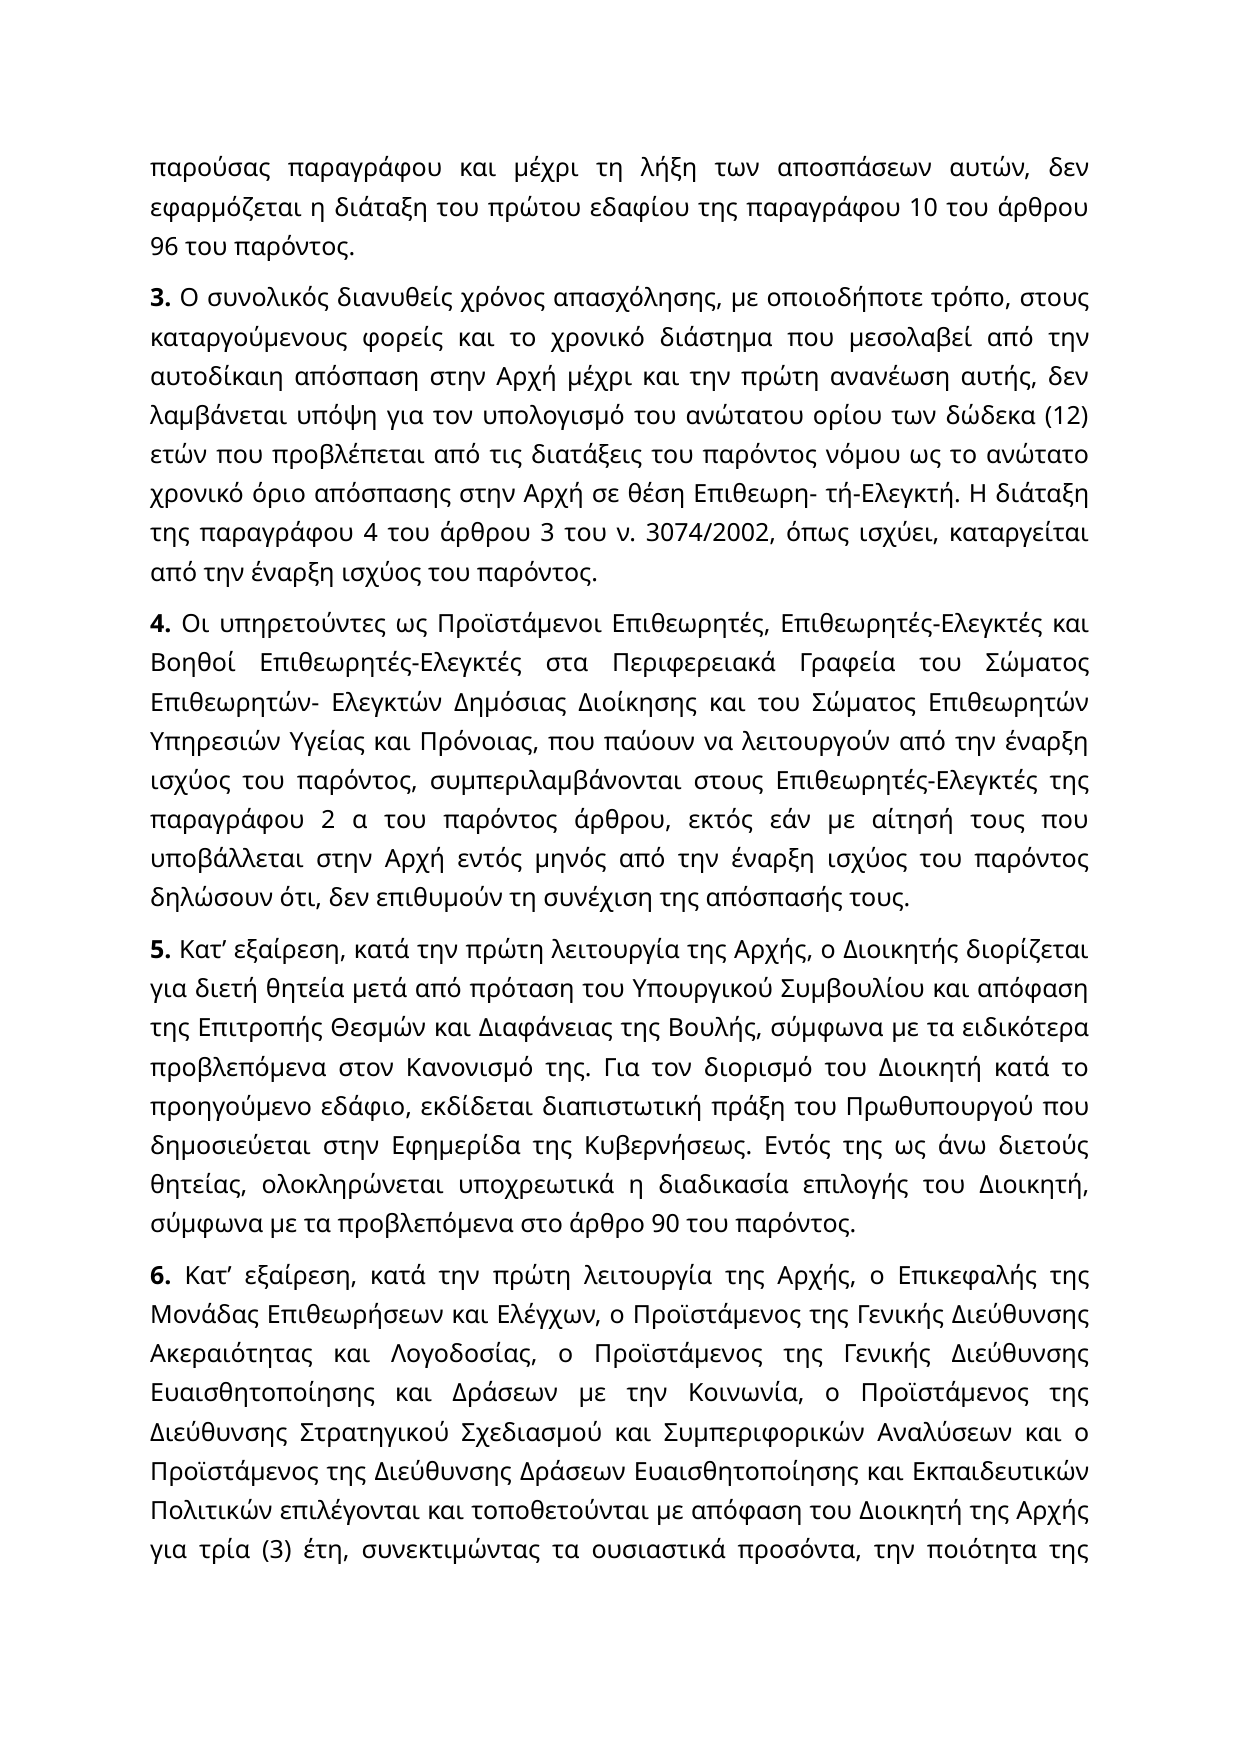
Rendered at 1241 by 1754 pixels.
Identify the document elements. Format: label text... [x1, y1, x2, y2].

text 6. Κατ’ εξαίρεση, κατά την πρώτη λειτουργία της Αρχής, ο Επικεφαλής της Μονάδας Επιθεωρήσεων και Ελέγχων, ο Προϊστάμενος της Γενικής Διεύθυνσης Ακεραιότητας και Λογοδοσίας, ο Προϊστάμενος της Γενικής Διεύθυνσης Ευαισθητοποίησης και Δράσεων με την Κοινωνία, ο Προϊστάμενος της Διεύθυνσης Στρατηγικού Σχεδιασμού και Συμπεριφορικών Αναλύσεων και ο Προϊστάμενος της Διεύθυνσης Δράσεων Ευαισθητοποίησης και Εκπαιδευτικών Πολιτικών επιλέγονται και τοποθετούνται με απόφαση του Διοικητή της Αρχής για τρία (3) έτη, συνεκτιμώντας τα ουσιαστικά προσόντα, την ποιότητα της [150, 1257, 1090, 1566]
text 4. Οι υπηρετούντες ως Προϊστάμενοι Επιθεωρητές, Επιθεωρητές-Ελεγκτές και Βοηθοί Επιθεωρητές-Ελεγκτές στα Περιφερειακά Γραφεία του Σώματος Επιθεωρητών- Ελεγκτών Δημόσιας Διοίκησης και του Σώματος Επιθεωρητών Υπηρεσιών Υγείας και Πρόνοιας, που παύουν να λειτουργούν από την έναρξη ισχύος του παρόντος, συμπεριλαμβάνονται στους Επιθεωρητές-Ελεγκτές της παραγράφου 2 α του παρόντος άρθρου, εκτός εάν με αίτησή τους που υποβάλλεται στην Αρχή εντός μηνός από την έναρξη ισχύος του παρόντος δηλώσουν ότι, δεν επιθυμούν τη συνέχιση της απόσπασής τους. [150, 606, 1090, 914]
text 5. Κατ’ εξαίρεση, κατά την πρώτη λειτουργία της Αρχής, ο Διοικητής διορίζεται για διετή θητεία μετά από πρόταση του Υπουργικού Συμβουλίου και απόφαση της Επιτροπής Θεσμών και Διαφάνειας της Βουλής, σύμφωνα με τα ειδικότερα προβλεπόμενα στον Κανονισμό της. Για τον διορισμό του Διοικητή κατά το προηγούμενο εδάφιο, εκδίδεται διαπιστωτική πράξη του Πρωθυπουργού που δημοσιεύεται στην Εφημερίδα της Κυβερνήσεως. Εντός της ως άνω διετούς θητείας, ολοκληρώνεται υποχρεωτικά η διαδικασία επιλογής του Διοικητή, σύμφωνα με τα προβλεπόμενα στο άρθρο 90 του παρόντος. [150, 932, 1090, 1240]
text 3. Ο συνολικός διανυθείς χρόνος απασχόλησης, με οποιοδήποτε τρόπο, στους καταργούμενους φορείς και το χρονικό διάστημα που μεσολαβεί από την αυτοδίκαιη απόσπαση στην Αρχή μέχρι και την πρώτη ανανέωση αυτής, δεν λαμβάνεται υπόψη για τον υπολογισμό του ανώτατου ορίου των δώδεκα (12) ετών που προβλέπεται από τις διατάξεις του παρόντος νόμου ως το ανώτατο χρονικό όριο απόσπασης στην Αρχή σε θέση Επιθεωρη- τή-Ελεγκτή. Η διάταξη της παραγράφου 4 του άρθρου 3 του ν. 3074/2002, όπως ισχύει, καταργείται από την έναρξη ισχύος του παρόντος. [150, 280, 1090, 588]
text παρούσας παραγράφου και μέχρι τη λήξη των αποσπάσεων αυτών, δεν εφαρμόζεται η διάταξη του πρώτου εδαφίου της παραγράφου 10 του άρθρου 96 του παρόντος. [150, 150, 1090, 262]
